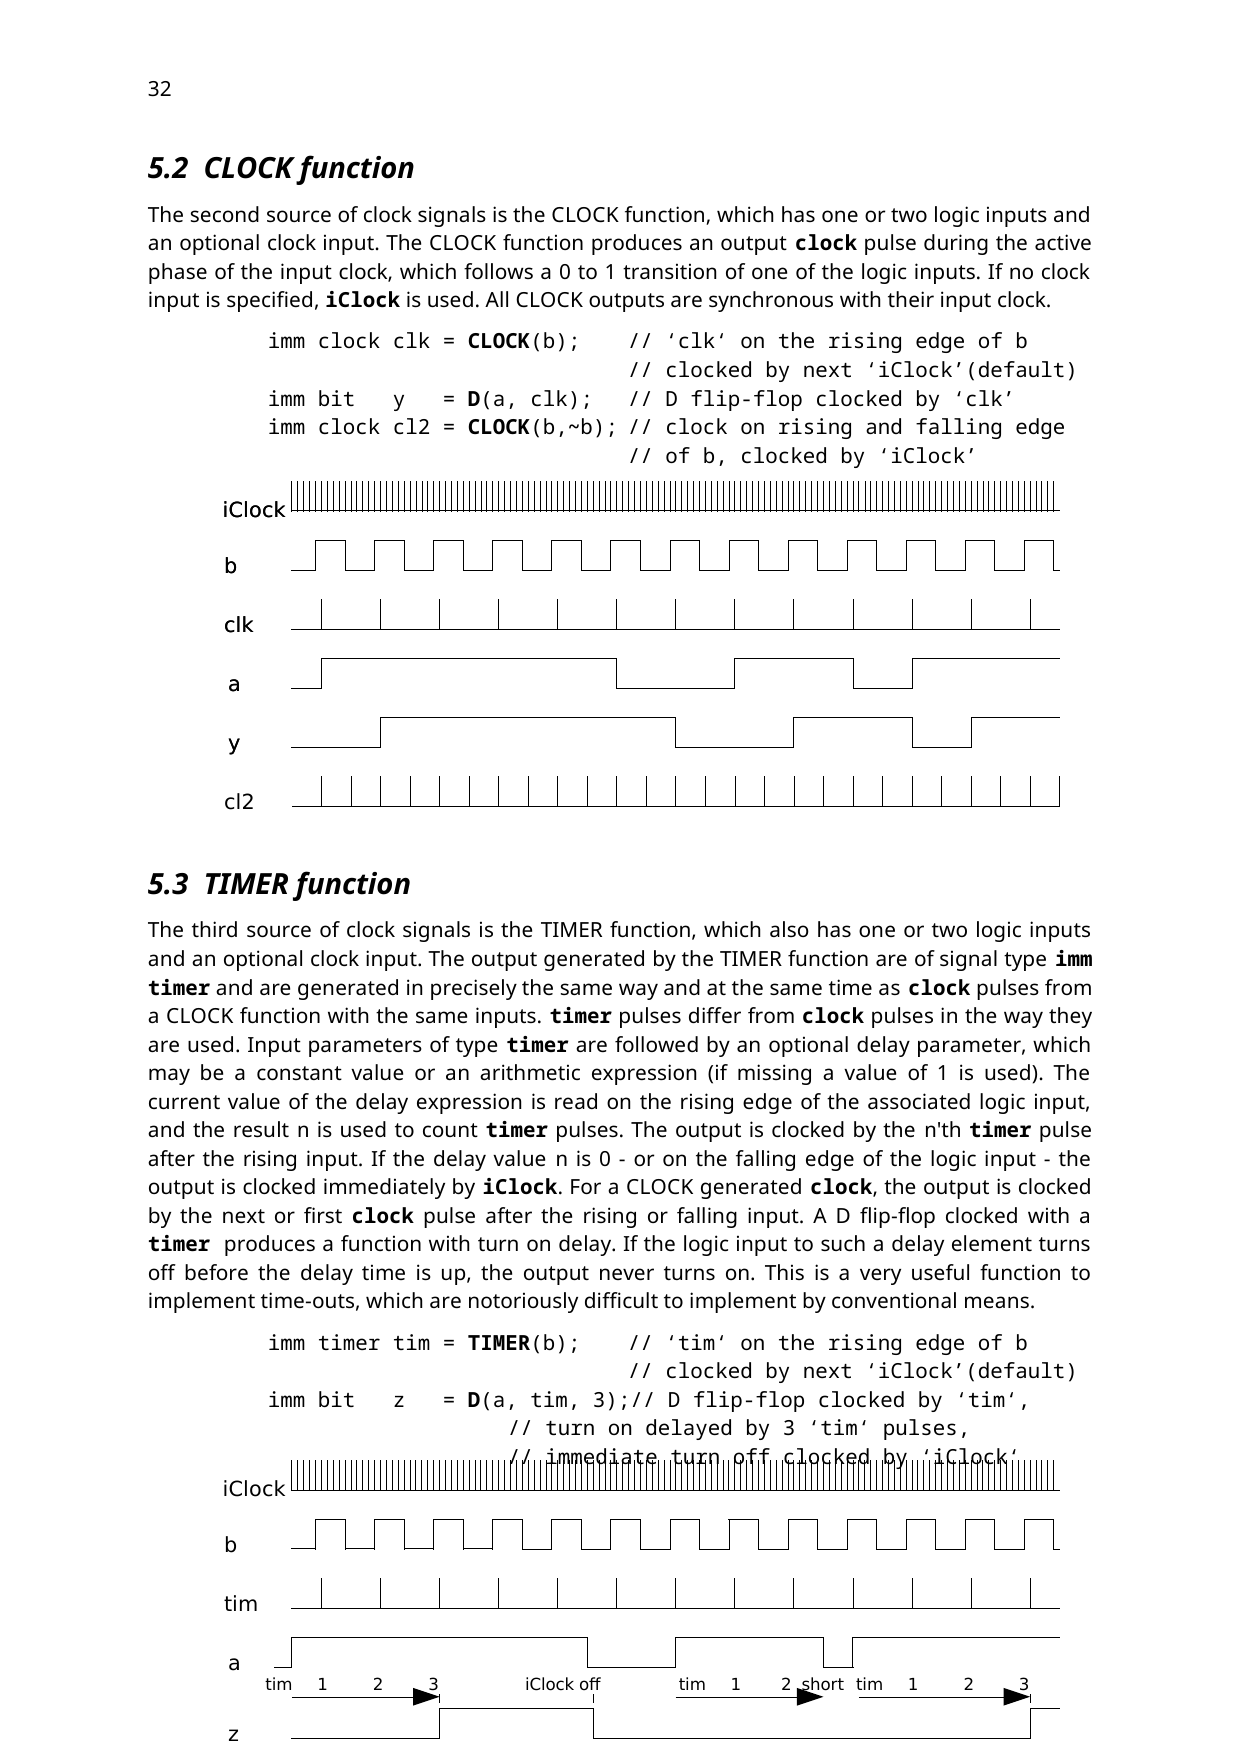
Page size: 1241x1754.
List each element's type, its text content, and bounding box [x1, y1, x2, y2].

subtitle TIMER function [148, 863, 1092, 903]
subtitle CLOCK function [148, 148, 1092, 187]
text imm clock clk = CLOCK(b); // ‘clk‘ on the rising edge of b // clocked by next ‘iClock’(default) imm bit y = D(a, clk); // D flip-flop clocked by ‘clk’ imm clock cl2 = CLOCK(b,~b); // clock on rising and falling edge // of b, clocked by ‘iClock’ [268, 326, 1092, 469]
text The second source of clock signals is the CLOCK function, which has one or two logic inputs and an optional clock input. The CLOCK function produces an output clock pulse during the active phase of the input clock, which follows a 0 to 1 transition of one of the logic inputs. If no clock input is specified, iClock is used. All CLOCK outputs are synchronous with their input clock. [148, 200, 1092, 314]
text imm timer tim = TIMER(b); // ‘tim‘ on the rising edge of b // clocked by next ‘iClock’(default) imm bit z = D(a, tim, 3);// D flip-flop clocked by ‘tim‘, // turn on delayed by 3 ‘tim‘ pulses, // immediate turn off clocked by ‘iClock‘ [268, 1327, 1092, 1470]
text The third source of clock signals is the TIMER function, which also has one or two logic inputs and an optional clock input. The output generated by the TIMER function are of signal type imm timer and are generated in precisely the same way and at the same time as clock pulses from a CLOCK function with the same inputs. timer pulses differ from clock pulses in the way they are used. Input parameters of type timer are followed by an optional delay parameter, which may be a constant value or an arithmetic expression (if missing a value of 1 is used). The current value of the delay expression is read on the rising edge of the associated logic input, and the result n is used to count timer pulses. The output is clocked by the n'th timer pulse after the rising input. If the delay value n is 0 - or on the falling edge of the logic input - the output is clocked immediately by iClock. For a CLOCK generated clock, the output is clocked by the next or first clock pulse after the rising or falling input. A D flip-flop clocked with a timer produces a function with turn on delay. If the logic input to such a delay element turns off before the delay time is up, the output never turns on. This is a very useful function to implement time-outs, which are notoriously difficult to implement by conventional means. [148, 915, 1092, 1315]
